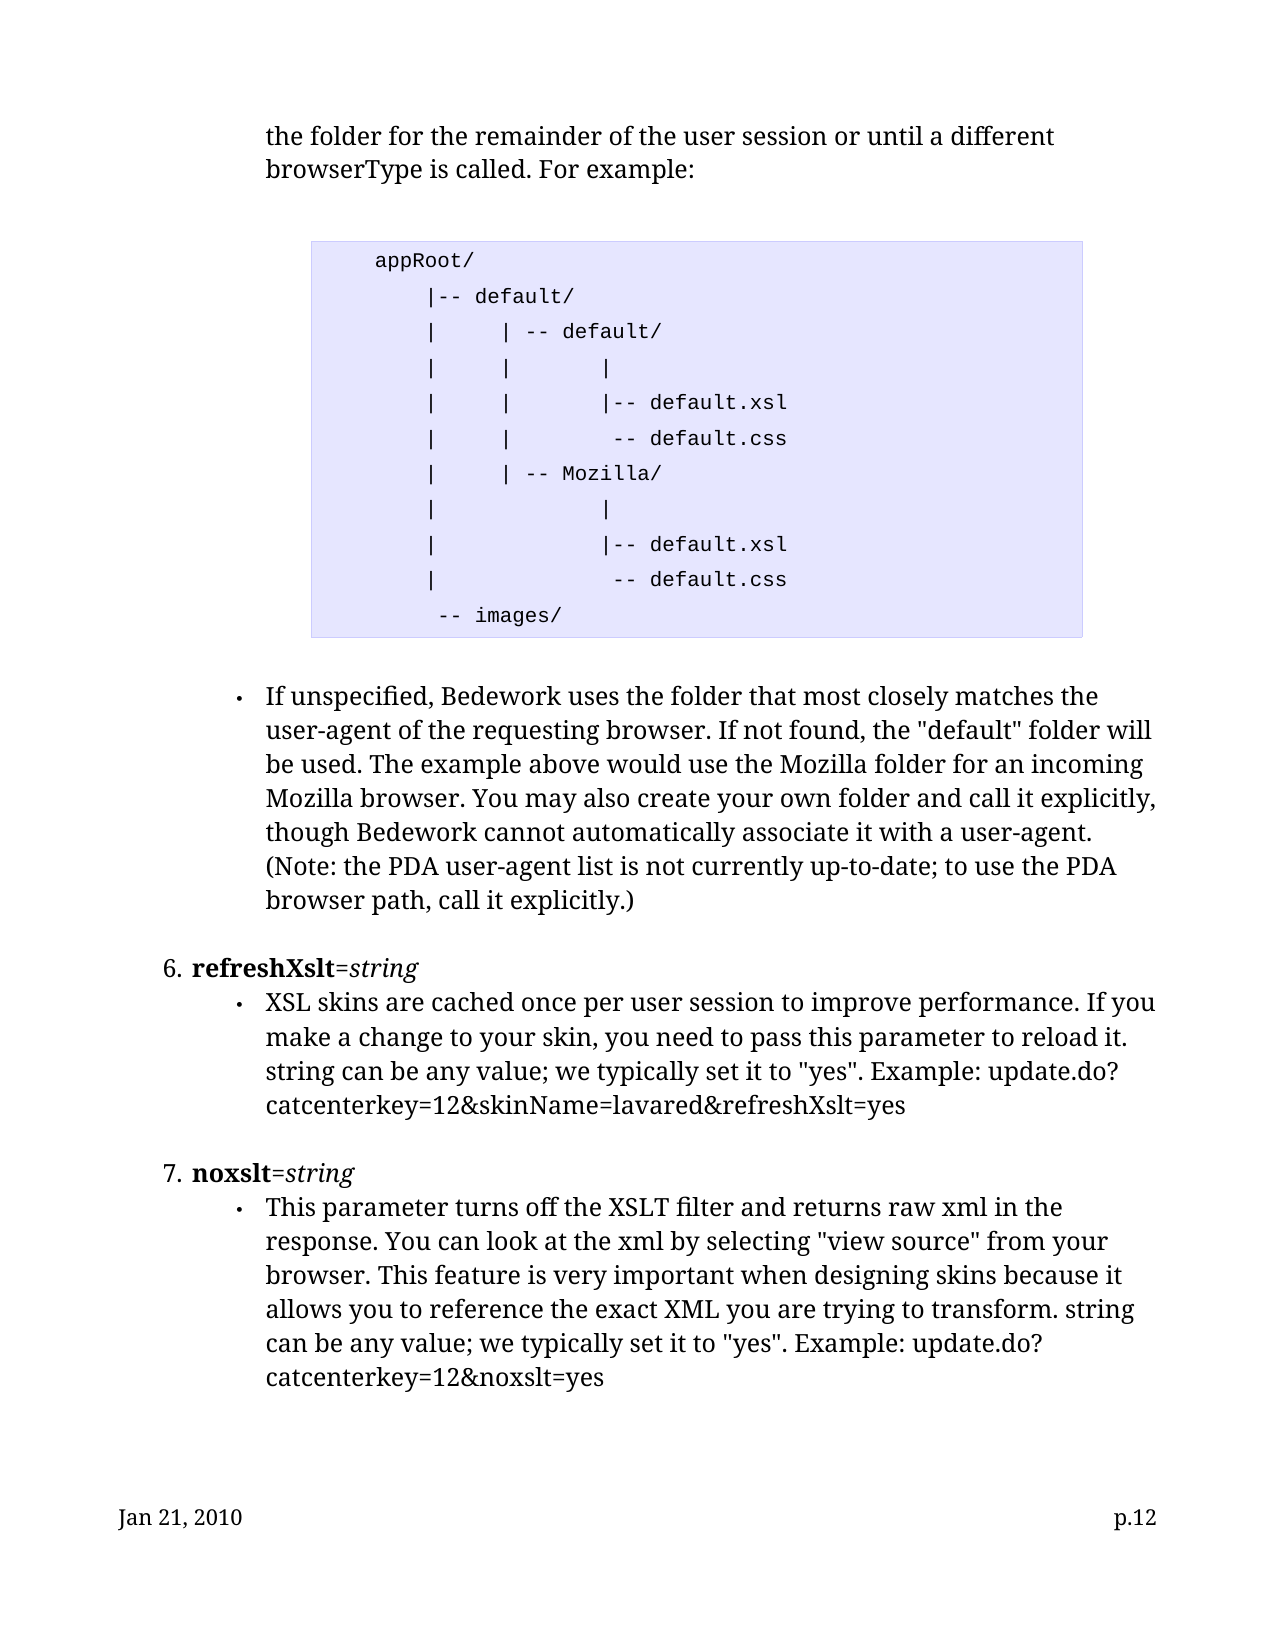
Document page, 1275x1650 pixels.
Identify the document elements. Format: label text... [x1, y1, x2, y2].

list | | -- default.css [312, 418, 1082, 451]
list This parameter turns off the XSLT filter and returns raw xml in the response. You can look at the xml by selecting "view source" from your browser. This feature is very important when designing skins because it allows you to reference the exact XML you are trying to transform. string can be any value; we typically set it to "yes". Example: update.do?catcenterkey=12&noxslt=yes [236, 1189, 1157, 1394]
list | | | [312, 348, 1082, 380]
list noxslt=string [162, 1155, 1157, 1189]
list | | [312, 489, 1082, 522]
list | -- default.css [312, 560, 1082, 593]
list |-- default/ [312, 277, 1082, 309]
list | | -- default/ [312, 312, 1082, 345]
list the folder for the remainder of the user session or until a different browserType is called. For example: [236, 118, 1157, 220]
list XSL skins are cached once per user session to improve performance. If you make a change to your skin, you need to pass this parameter to reload it. string can be any value; we typically set it to "yes". Example: update.do?catcenterkey=12&skinName=lavared&refreshXslt=yes [236, 985, 1157, 1155]
list appRoot/ [312, 242, 1082, 274]
list | |-- default.xsl [312, 525, 1082, 557]
list refreshXslt=string [162, 951, 1157, 985]
list If unspecified, Bedework uses the folder that most closely matches the user-agent of the requesting browser. If not found, the "default" folder will be used. The example above would use the Mozilla folder for an incoming Mozilla browser. You may also create your own folder and call it explicitly, though Bedework cannot automatically associate it with a user-agent. (Note: the PDA user-agent list is not currently up-to-date; to use the PDA browser path, call it explicitly.) [236, 678, 1157, 951]
list -- images/ [312, 596, 1082, 637]
list | | |-- default.xsl [312, 383, 1082, 416]
list | | -- Mozilla/ [312, 454, 1082, 487]
